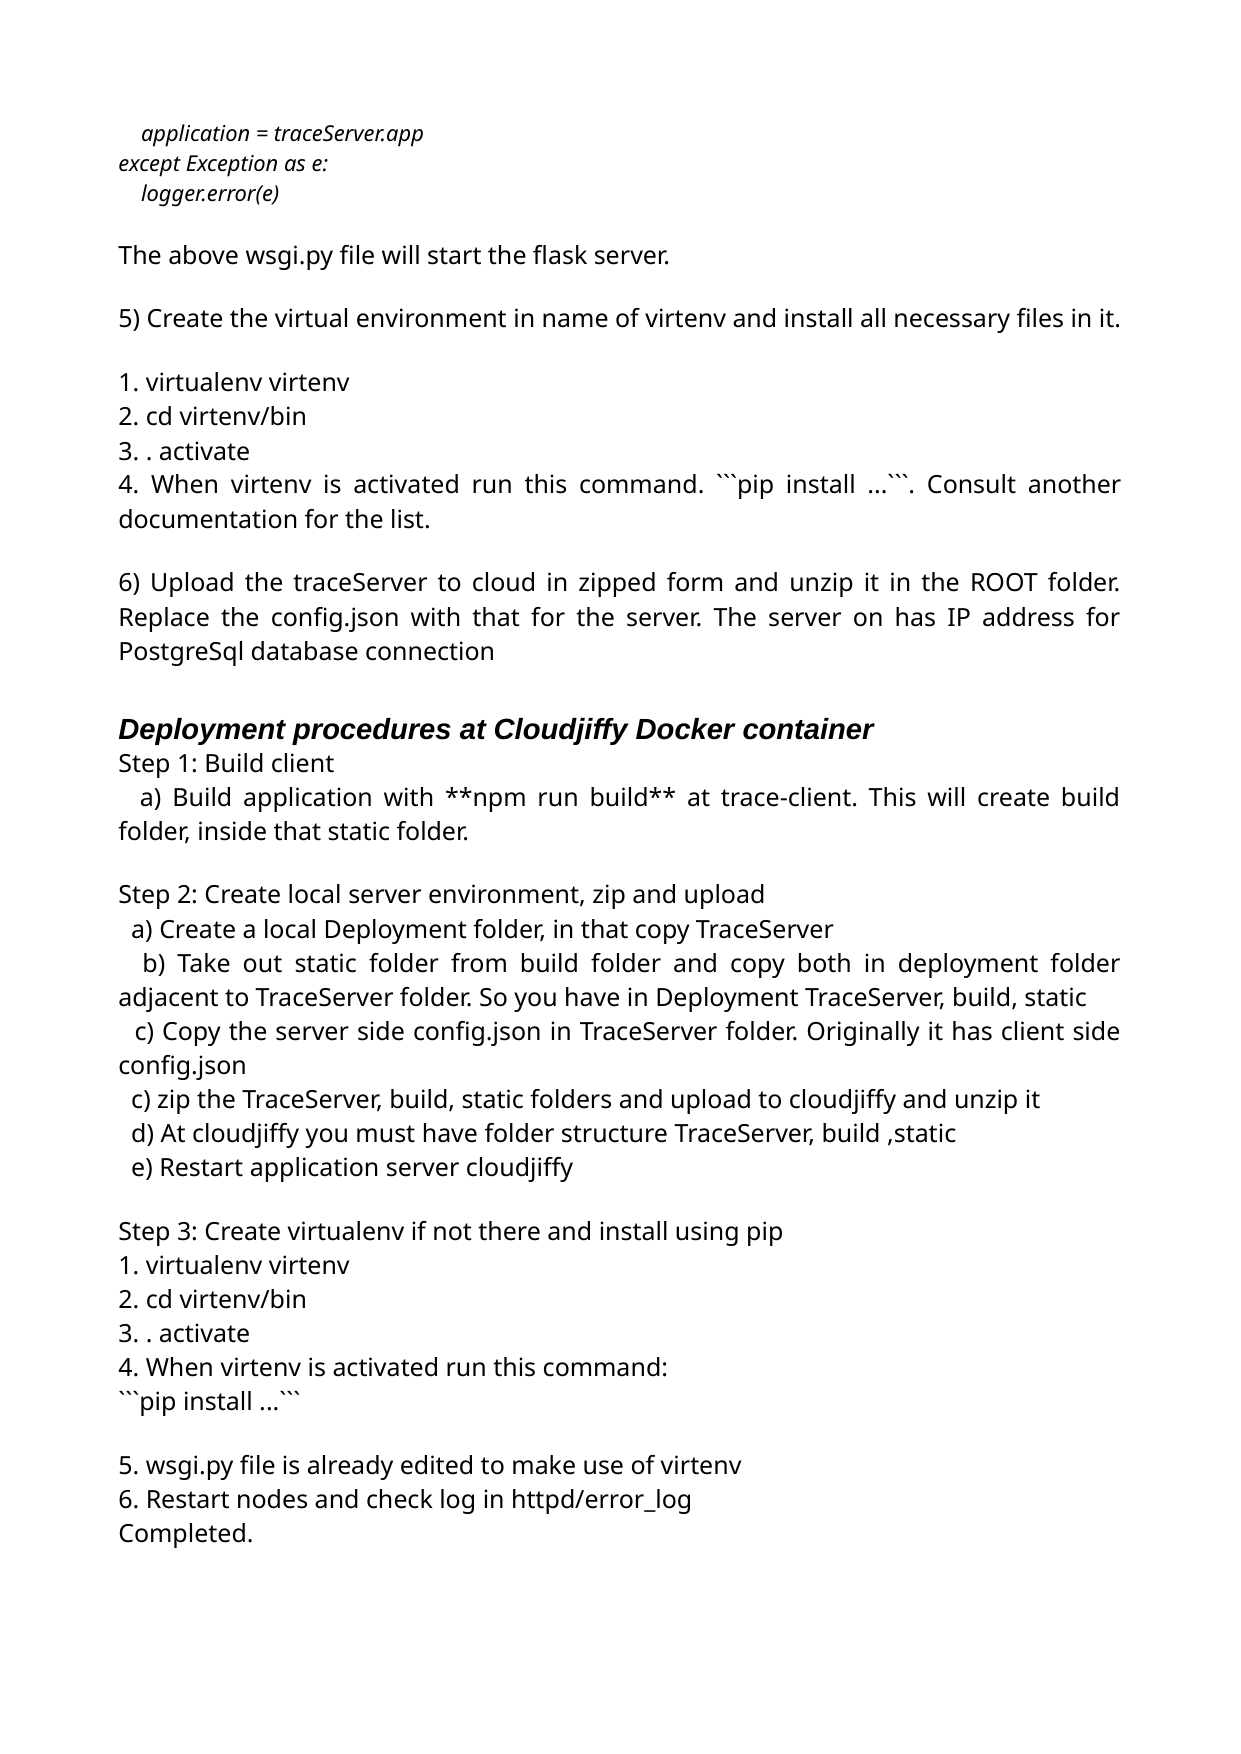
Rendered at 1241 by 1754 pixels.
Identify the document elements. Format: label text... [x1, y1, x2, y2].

text 4. When virtenv is activated run this command: [118, 1350, 1122, 1384]
subtitle Deployment procedures at Cloudjiffy Docker container [118, 712, 1122, 745]
text logger.error(e) [118, 178, 1122, 207]
text 3. . activate [118, 433, 1122, 467]
text Step 3: Create virtualenv if not there and install using pip [118, 1213, 1122, 1248]
text 2. cd virtenv/bin [118, 1282, 1122, 1316]
text 5) Create the virtual environment in name of virtenv and install all necessary files in it. [118, 301, 1122, 335]
text a) Build application with **npm run build** at trace-client. This will create build folder, inside that static folder. [118, 779, 1122, 847]
text Step 2: Create local server environment, zip and upload [118, 877, 1122, 911]
text application = traceServer.app [118, 118, 1122, 148]
text b) Take out static folder from build folder and copy both in deployment folder adjacent to TraceServer folder. So you have in Deployment TraceServer, build, static [118, 945, 1122, 1013]
text Step 1: Build client [118, 745, 1122, 779]
text 4. When virtenv is activated run this command. ```pip install ...```. Consult another documentation for the list. [118, 467, 1122, 535]
text 6. Restart nodes and check log in httpd/error_log [118, 1482, 1122, 1516]
text 2. cd virtenv/bin [118, 399, 1122, 433]
text 5. wsgi.py file is already edited to make use of virtenv [118, 1448, 1122, 1482]
text ```pip install ...``` [118, 1384, 1122, 1418]
text a) Create a local Deployment folder, in that copy TraceServer [118, 911, 1122, 945]
text c) Copy the server side config.json in TraceServer folder. Originally it has client side config.json [118, 1013, 1122, 1082]
text The above wsgi.py file will start the flask server. [118, 237, 1122, 271]
text c) zip the TraceServer, build, static folders and upload to cloudjiffy and unzip it [118, 1082, 1122, 1116]
text 3. . activate [118, 1316, 1122, 1350]
text except Exception as e: [118, 148, 1122, 178]
text 1. virtualenv virtenv [118, 365, 1122, 399]
text d) At cloudjiffy you must have folder structure TraceServer, build ,static [118, 1116, 1122, 1150]
text e) Restart application server cloudjiffy [118, 1150, 1122, 1184]
text 1. virtualenv virtenv [118, 1248, 1122, 1282]
text Completed. [118, 1516, 1122, 1550]
text 6) Upload the traceServer to cloud in zipped form and unzip it in the ROOT folder. Replace the config.json with that for the server. The server on has IP address for PostgreSql database connection [118, 565, 1122, 667]
